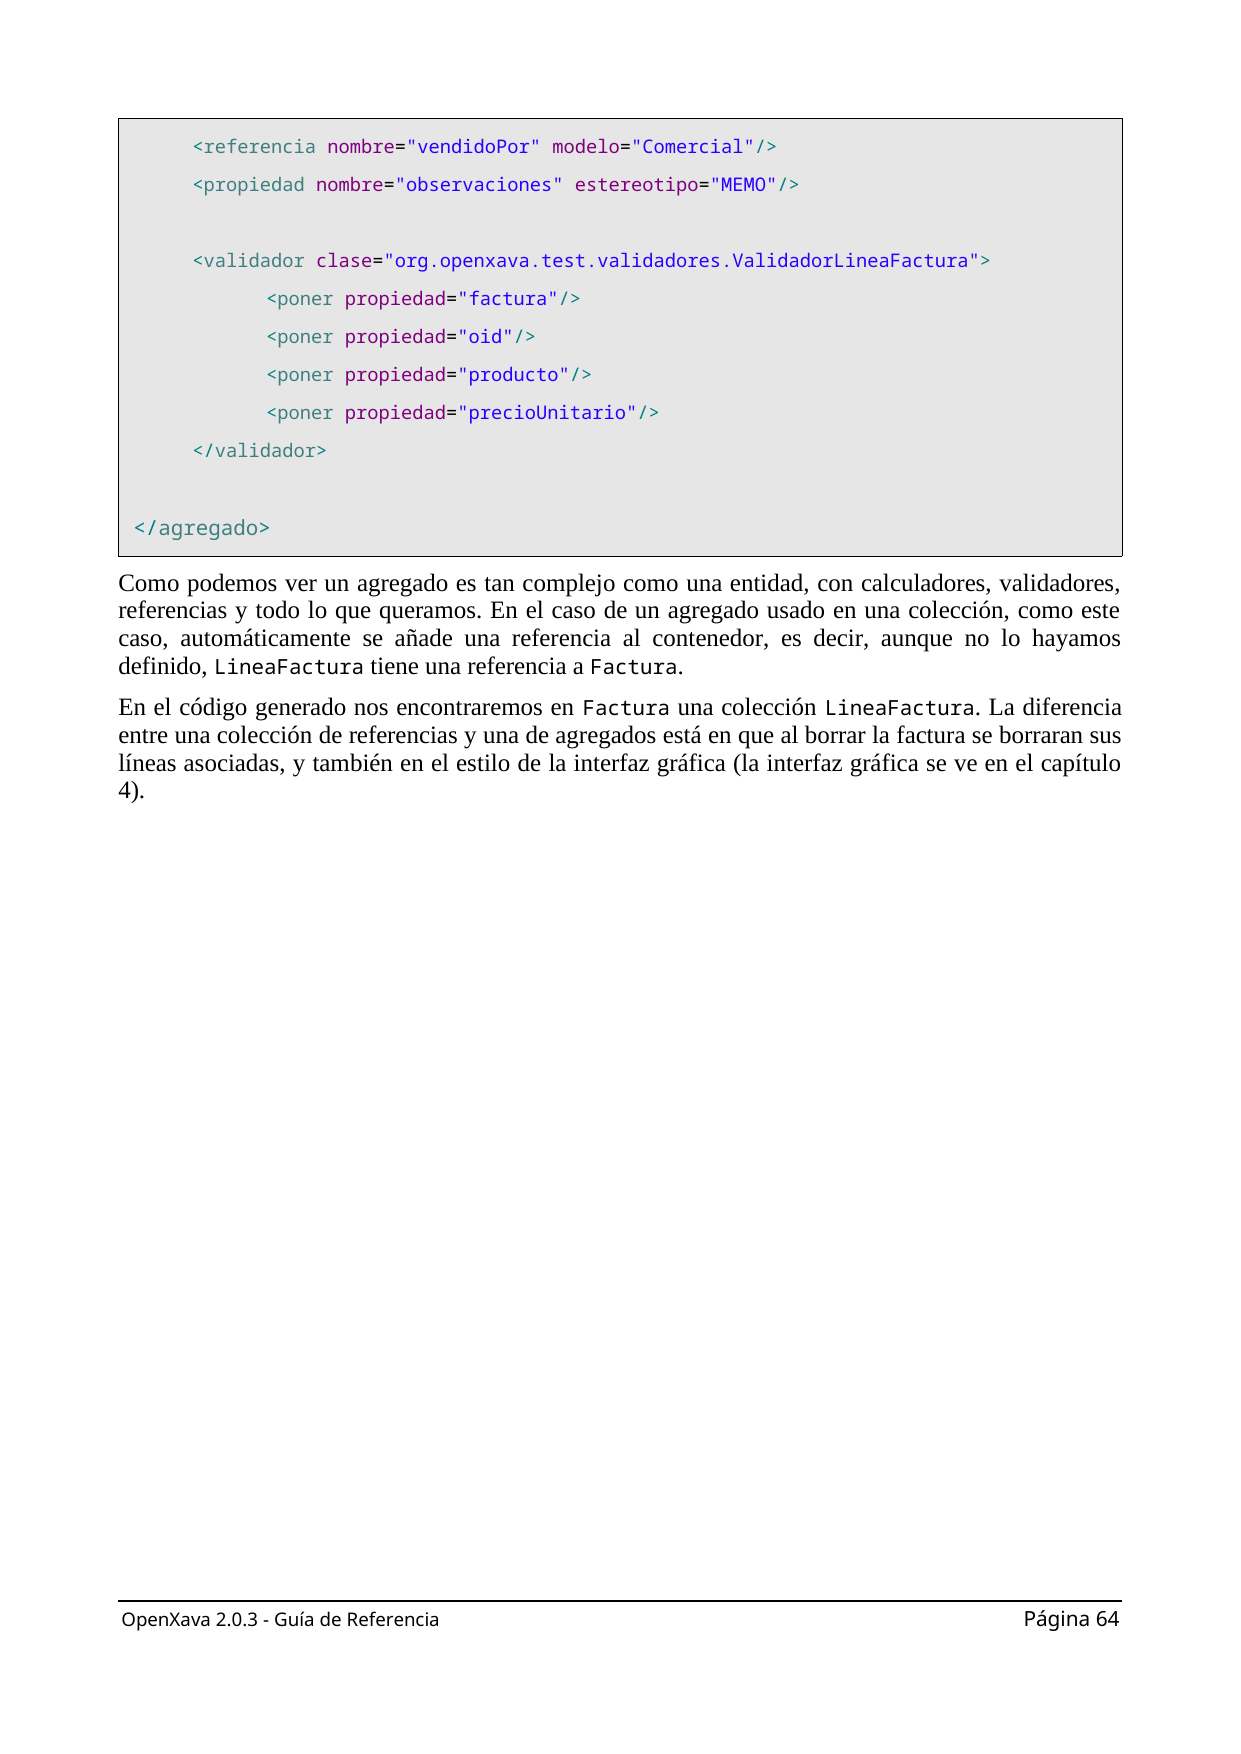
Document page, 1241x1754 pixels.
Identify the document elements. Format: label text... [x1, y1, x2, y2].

text <propiedad nombre="observaciones" estereotipo="MEMO"/> [119, 156, 1122, 194]
text <poner propiedad="factura"/> [119, 270, 1122, 308]
text <validador clase="org.openxava.test.validadores.ValidadorLineaFactura"> [119, 232, 1122, 270]
text </agregado> [119, 498, 1122, 556]
text <referencia nombre="vendidoPor" modelo="Comercial"/> [119, 119, 1122, 156]
text </validador> [119, 422, 1122, 460]
text Como podemos ver un agregado es tan complejo como una entidad, con calculadores, validadores, referencias y todo lo que queramos. En el caso de un agregado usado en una colección, como este caso, automáticamente se añade una referencia al contenedor, es decir, aunque no lo hayamos definido, LineaFactura tiene una referencia a Factura. [118, 569, 1122, 680]
text <poner propiedad="precioUnitario"/> [119, 384, 1122, 422]
text <poner propiedad="oid"/> [119, 308, 1122, 346]
text <poner propiedad="producto"/> [119, 346, 1122, 384]
text En el código generado nos encontraremos en Factura una colección LineaFactura. La diferencia entre una colección de referencias y una de agregados está en que al borrar la factura se borraran sus líneas asociadas, y también en el estilo de la interfaz gráfica (la interfaz gráfica se ve en el capítulo 4). [118, 693, 1122, 804]
